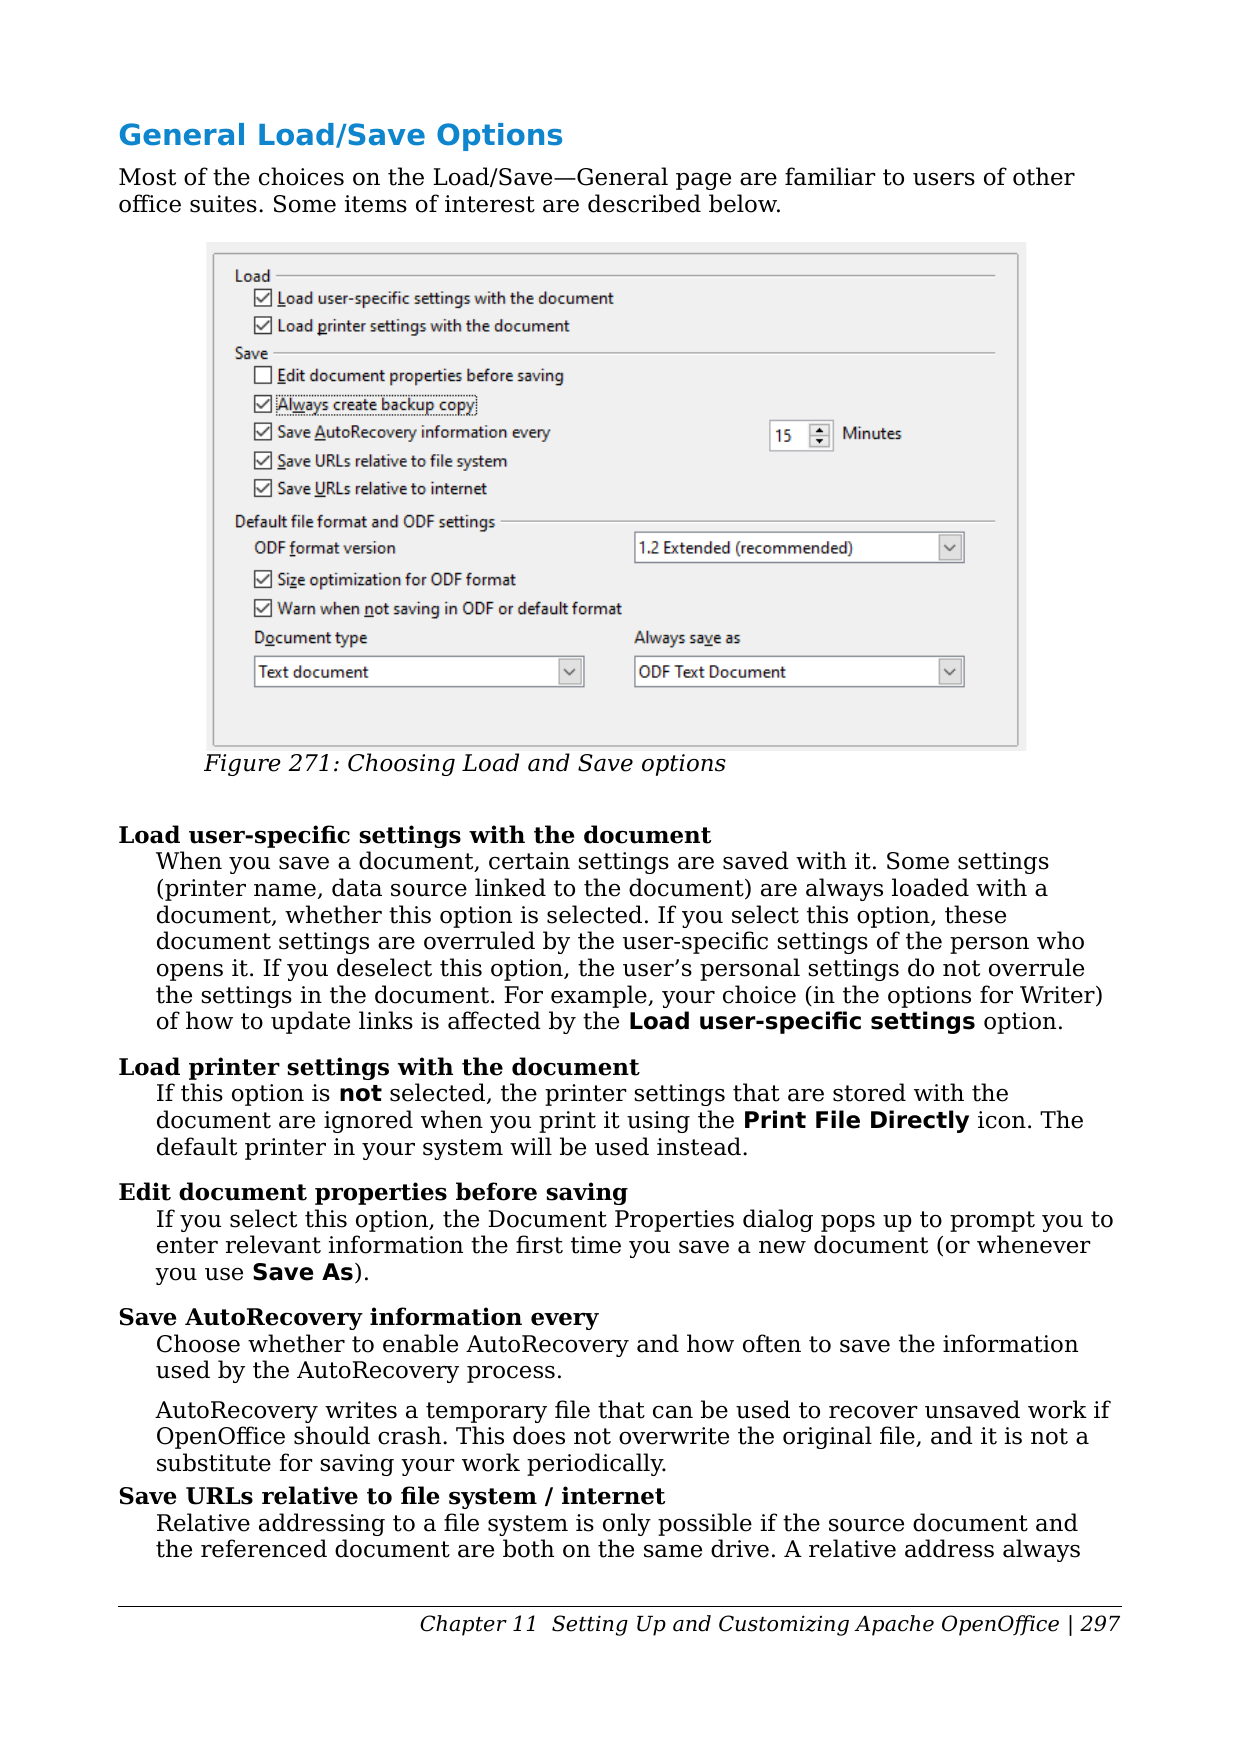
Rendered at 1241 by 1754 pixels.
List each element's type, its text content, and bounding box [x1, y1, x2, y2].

text Edit document properties before saving [118, 1179, 1122, 1206]
picture [206, 242, 1027, 751]
text Load printer settings with the document [118, 1053, 1122, 1080]
text If this option is not selected, the printer settings that are stored with the document are ignored when you print it using the Print File Directly icon. The default printer in your system will be used instead. [156, 1080, 1122, 1160]
text Choose whether to enable AutoRecovery and how often to save the information used by the AutoRecovery process. [156, 1331, 1122, 1384]
text If you select this option, the Document Properties dialog pops up to prompt you to enter relevant information the first time you save a new document (or whenever you use Save As). [156, 1206, 1122, 1286]
text Save URLs relative to file system / internet [118, 1483, 1122, 1510]
text When you save a document, certain settings are saved with it. Some settings (printer name, data source linked to the document) are always loaded with a document, whether this option is selected. If you select this option, these document settings are overruled by the user-specific settings of the person who opens it. If you deselect this option, the user’s personal settings do not overrule the settings in the document. For example, your choice (in the options for Writer) of how to update links is affected by the Load user-specific settings option. [156, 848, 1122, 1035]
text Figure 271: Choosing Load and Save options [204, 748, 1029, 777]
text Most of the choices on the Load/Save—General page are familiar to users of other office suites. Some items of interest are described below. [118, 164, 1122, 218]
text Load user-specific settings with the document [118, 822, 1122, 848]
text Save AutoRecovery information every [118, 1304, 1122, 1331]
text Relative addressing to a file system is only possible if the source document and the referenced document are both on the same drive. A relative address always [156, 1510, 1122, 1563]
subtitle General Load/Save Options [118, 118, 1122, 152]
text AutoRecovery writes a temporary file that can be used to recover unsaved work if OpenOffice should crash. This does not overwrite the original file, and it is not a substitute for saving your work periodically. [156, 1397, 1122, 1477]
